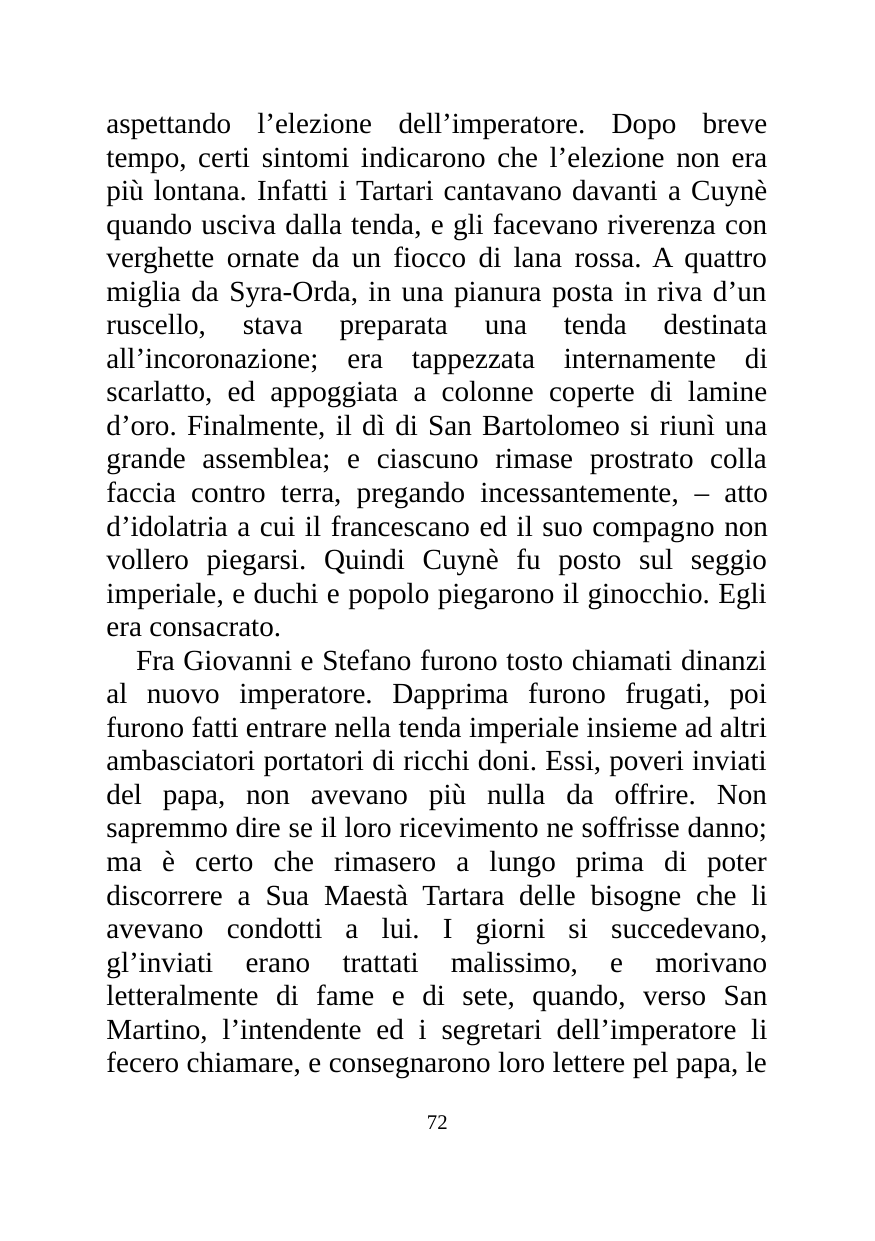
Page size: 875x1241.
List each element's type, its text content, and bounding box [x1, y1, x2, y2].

text Fra Giovanni e Stefano furono tosto chiamati dinanzi al nuovo imperatore. Dapprima furono frugati, poi furono fatti entrare nella tenda imperiale insieme ad altri ambasciatori portatori di ricchi doni. Essi, poveri inviati del papa, non avevano più nulla da offrire. Non sapremmo dire se il loro ricevimento ne soffrisse danno; ma è certo che rimasero a lungo prima di poter discorrere a Sua Maestà Tartara delle bisogne che li avevano condotti a lui. I giorni si succedevano, gl’inviati erano trattati malissimo, e morivano letteralmente di fame e di sete, quando, verso San Martino, l’intendente ed i segretari dell’imperatore li fecero chiamare, e consegnarono loro lettere pel papa, le [106, 643, 768, 1079]
text aspettando l’elezione dell’imperatore. Dopo breve tempo, certi sintomi indicarono che l’elezione non era più lontana. Infatti i Tartari cantavano davanti a Cuynè quando usciva dalla tenda, e gli facevano riverenza con verghette ornate da un fiocco di lana rossa. A quattro miglia da Syra-Orda, in una pianura posta in riva d’un ruscello, stava preparata una tenda destinata all’incoronazione; era tappezzata internamente di scarlatto, ed appoggiata a colonne coperte di lamine d’oro. Finalmente, il dì di San Bartolomeo si riunì una grande assemblea; e ciascuno rimase prostrato colla faccia contro terra, pregando incessantemente, – atto d’idolatria a cui il francescano ed il suo compagno non vollero piegarsi. Quindi Cuynè fu posto sul seggio imperiale, e duchi e popolo piegarono il ginocchio. Egli era consacrato. [106, 106, 768, 643]
